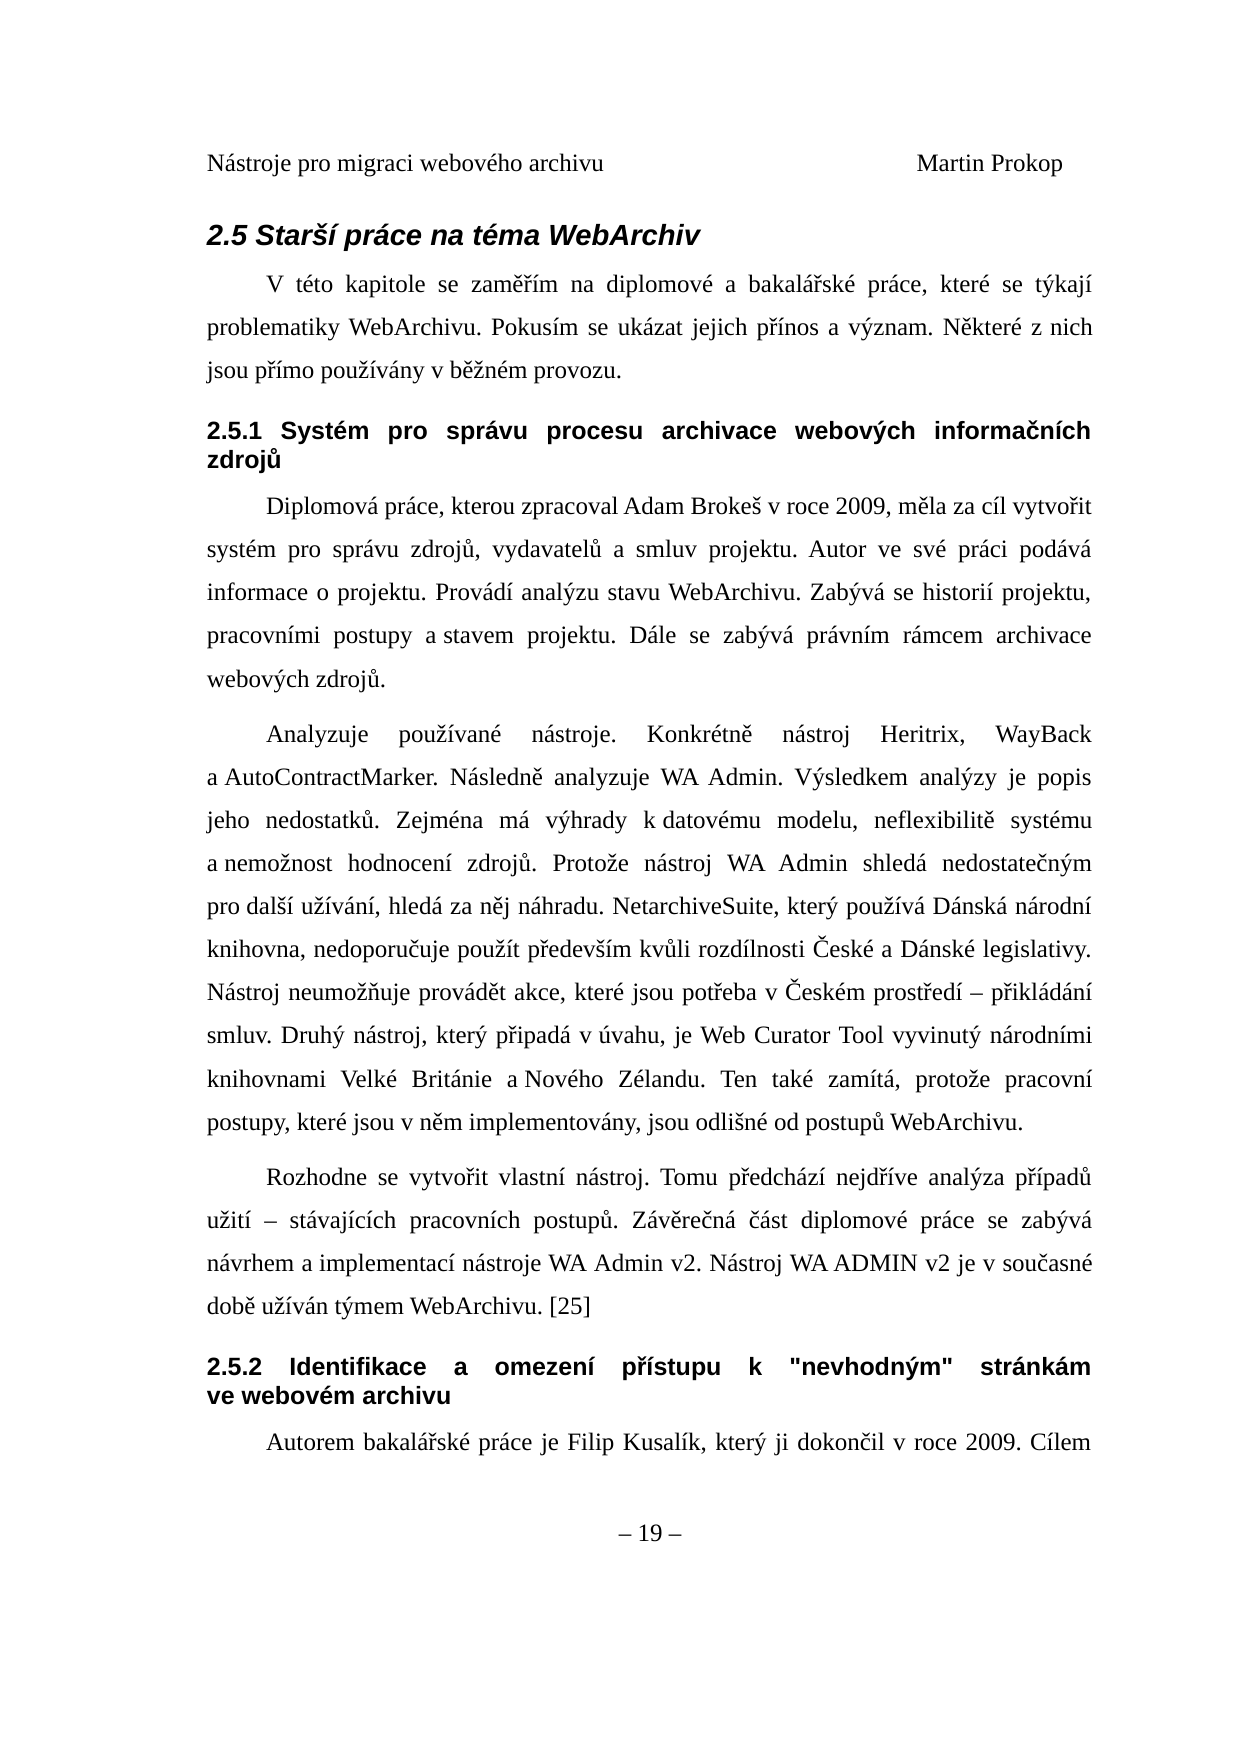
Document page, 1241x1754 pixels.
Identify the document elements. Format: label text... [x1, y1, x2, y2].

subtitle 2.5.1 Systém pro správu procesu archivace webových informačních zdrojů [207, 416, 1093, 473]
text Analyzuje používané nástroje. Konkrétně nástroj Heritrix, WayBack a AutoContractMarker. Následně analyzuje WA Admin. Výsledkem analýzy je popis jeho nedostatků. Zejména má výhrady k datovému modelu, neflexibilitě systému a nemožnost hodnocení zdrojů. Protože nástroj WA Admin shledá nedostatečným pro další užívání, hledá za něj náhradu. NetarchiveSuite, který používá Dánská národní knihovna, nedoporučuje použít především kvůli rozdílnosti České a Dánské legislativy. Nástroj neumožňuje provádět akce, které jsou potřeba v Českém prostředí – přikládání smluv. Druhý nástroj, který připadá v úvahu, je Web Curator Tool vyvinutý národními knihovnami Velké Británie a Nového Zélandu. Ten také zamítá, protože pracovní postupy, které jsou v něm implementovány, jsou odlišné od postupů WebArchivu. [207, 719, 1093, 1136]
text Diplomová práce, kterou zpracoval Adam Brokeš v roce 2009, měla za cíl vytvořit systém pro správu zdrojů, vydavatelů a smluv projektu. Autor ve své práci podává informace o projektu. Provádí analýzu stavu WebArchivu. Zabývá se historií projektu, pracovními postupy a stavem projektu. Dále se zabývá právním rámcem archivace webových zdrojů. [207, 491, 1093, 692]
text Autorem bakalářské práce je Filip Kusalík, který ji dokončil v roce 2009. Cílem [207, 1427, 1093, 1456]
subtitle 2.5 Starší práce na téma WebArchiv [207, 218, 1093, 251]
subtitle 2.5.2 Identifikace a omezení přístupu k "nevhodným" stránkám ve webovém archivu [207, 1352, 1093, 1409]
text V této kapitole se zaměřím na diplomové a bakalářské práce, které se týkají problematiky WebArchivu. Pokusím se ukázat jejich přínos a význam. Některé z nich jsou přímo používány v běžném provozu. [207, 269, 1093, 384]
text Rozhodne se vytvořit vlastní nástroj. Tomu předchází nejdříve analýza případů užití – stávajících pracovních postupů. Závěrečná část diplomové práce se zabývá návrhem a implementací nástroje WA Admin v2. Nástroj WA ADMIN v2 je v současné době užíván týmem WebArchivu. [25] [207, 1162, 1093, 1320]
